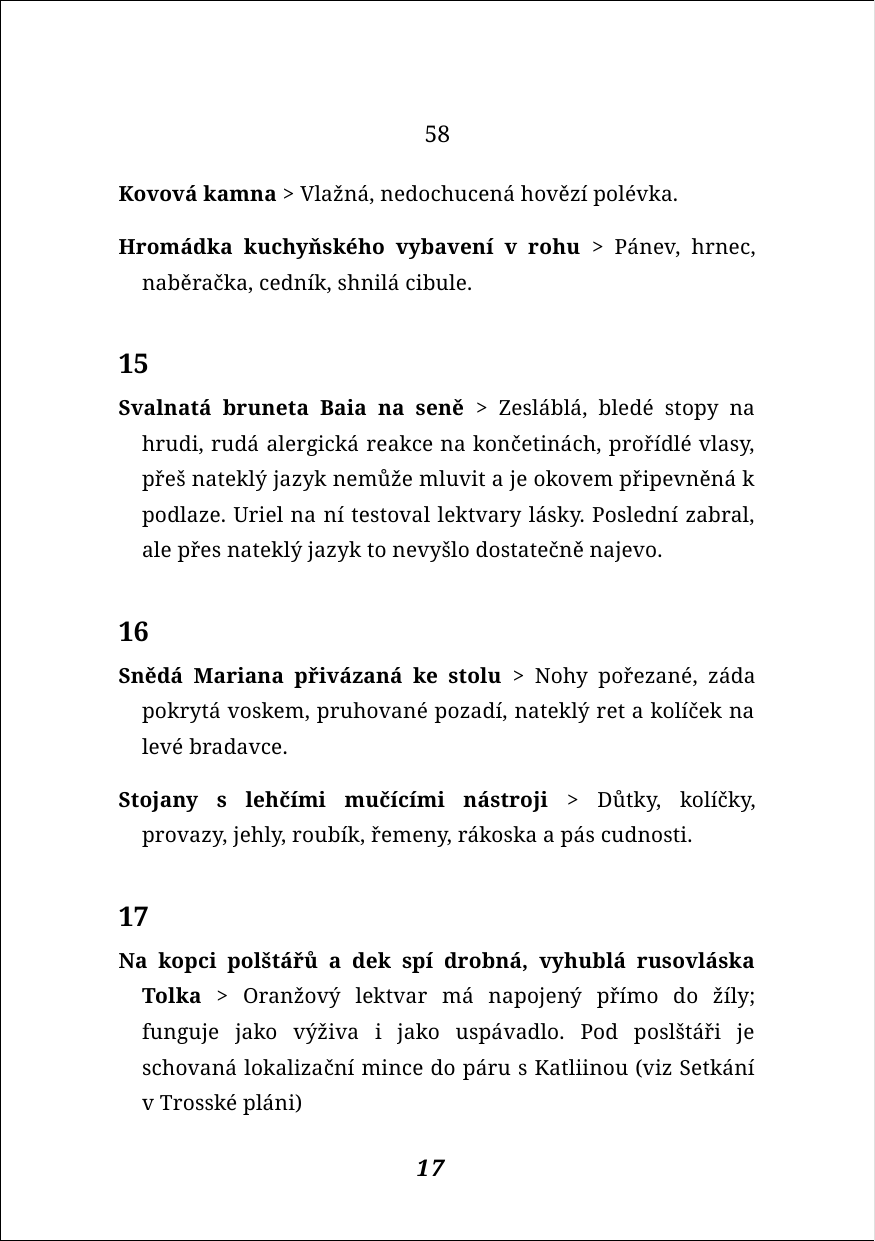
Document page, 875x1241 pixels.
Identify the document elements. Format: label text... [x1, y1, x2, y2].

text Kovová kamna > Vlažná, nedochucená hovězí polévka. [118, 179, 756, 207]
subtitle 16 [118, 612, 756, 649]
text Svalnatá bruneta Baia na seně > Zesláblá, bledé stopy na hrudi, rudá alergická reakce na končetinách, prořídlé vlasy, přeš nateklý jazyk nemůže mluvit a je okovem připevněná k podlaze. Uriel na ní testoval lektvary lásky. Poslední zabral, ale přes nateklý jazyk to nevyšlo dostatečně najevo. [118, 393, 756, 564]
text Hromádka kuchyňského vybavení v rohu > Pánev, hrnec, naběračka, cedník, shnilá cibule. [118, 232, 756, 296]
text Na kopci polštářů a dek spí drobná, vyhublá rusovláska Tolka > Oranžový lektvar má napojený přímo do žíly; funguje jako výživa i jako uspávadlo. Pod poslštáři je schovaná lokalizační mince do páru s Katliinou (viz Setkání v Trosské pláni) [118, 946, 756, 1117]
text Snědá Mariana přivázaná ke stolu > Nohy pořezané, záda pokrytá voskem, pruhované pozadí, nateklý ret a kolíček na levé bradavce. [118, 661, 756, 760]
subtitle 17 [118, 897, 756, 934]
subtitle 15 [118, 344, 756, 381]
text Stojany s lehčími mučícími nástroji > Důtky, kolíčky, provazy, jehly, roubík, řemeny, rákoska a pás cudnosti. [118, 785, 756, 849]
